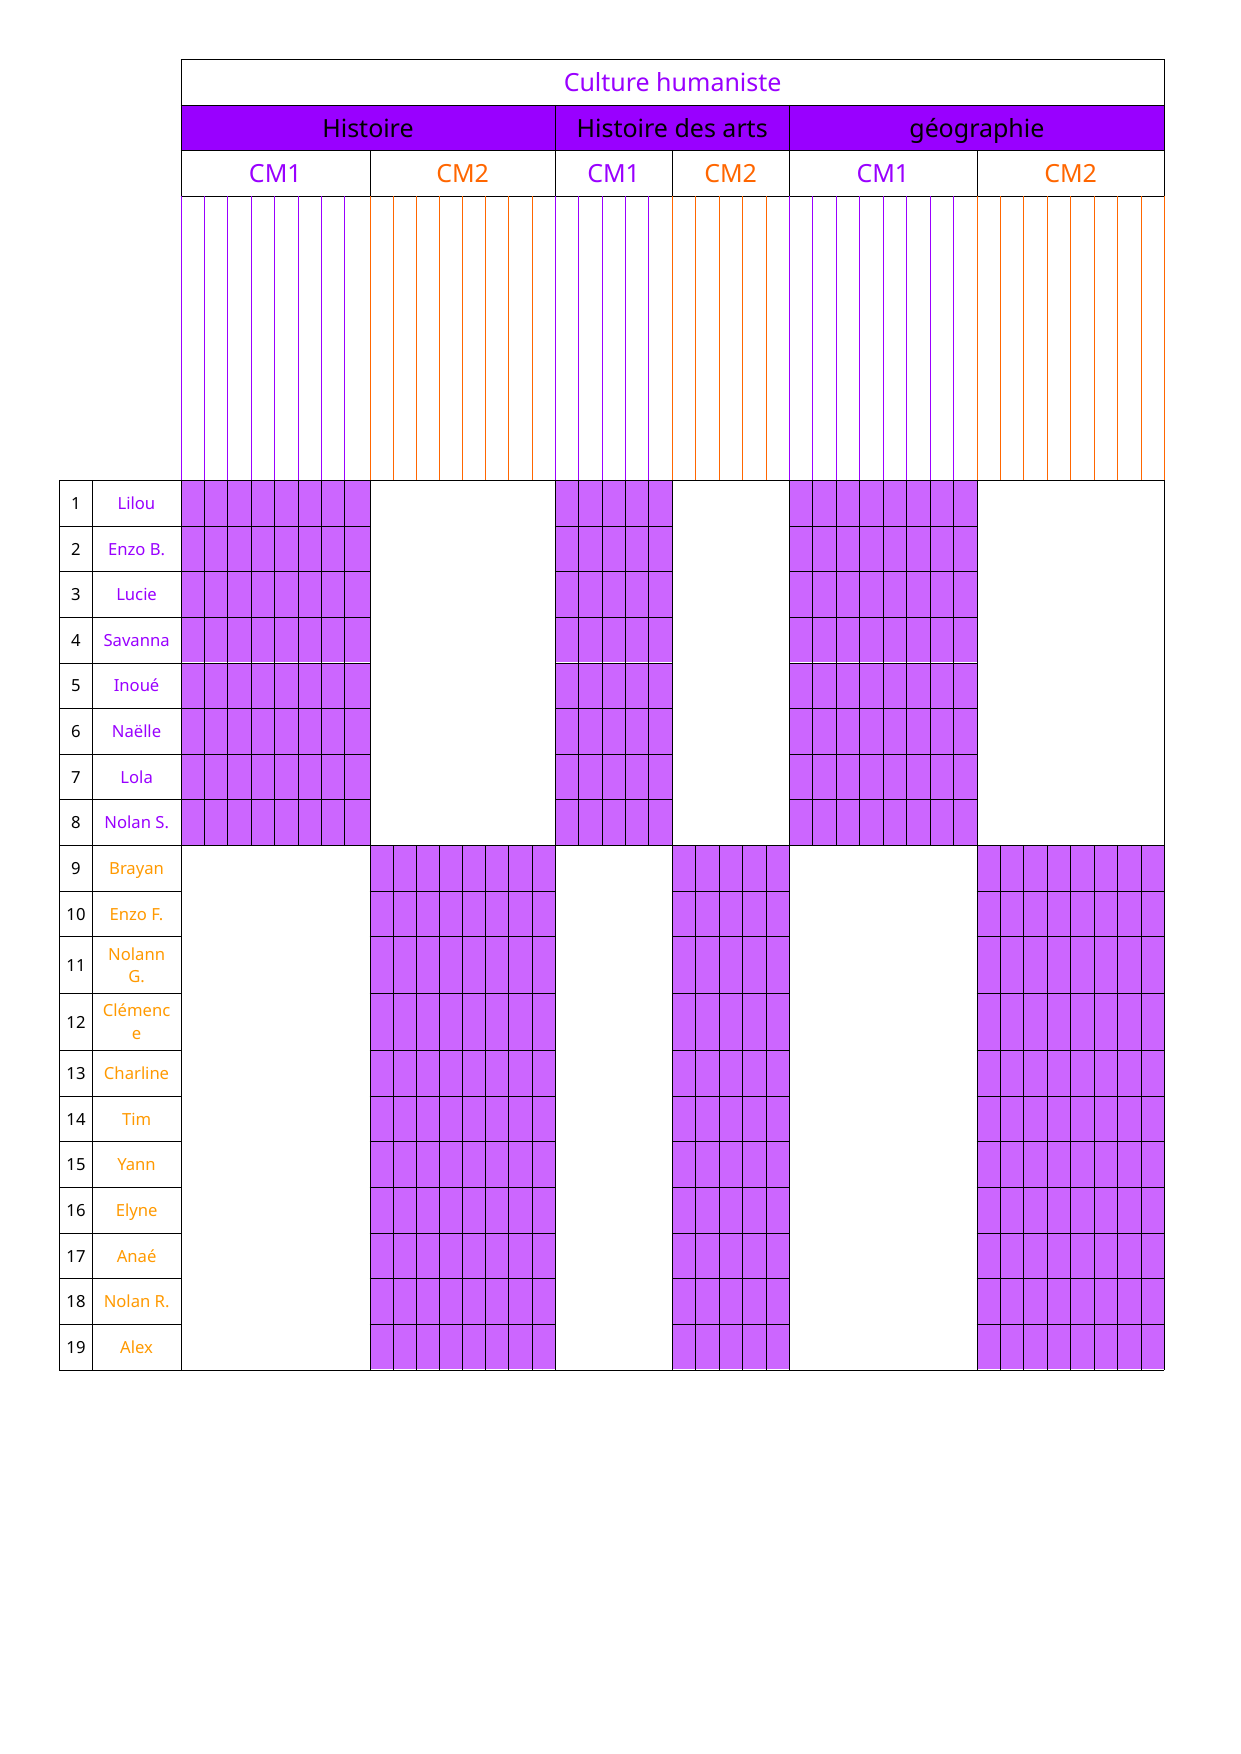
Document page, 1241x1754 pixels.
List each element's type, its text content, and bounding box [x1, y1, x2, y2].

table_cell [371, 197, 393, 480]
table_cell [813, 664, 836, 708]
table_cell [556, 846, 672, 1369]
table_cell CM2 [673, 151, 789, 196]
table_cell [837, 527, 859, 571]
table_cell [743, 1188, 766, 1233]
table_cell [720, 1234, 742, 1278]
table_cell [1048, 1279, 1070, 1324]
table_cell [626, 800, 648, 845]
table_cell [1095, 1142, 1117, 1187]
table_cell [440, 1279, 462, 1324]
table_cell [696, 1097, 719, 1141]
table_cell [533, 1325, 555, 1369]
table_cell [92, 196, 181, 480]
table_cell [673, 994, 695, 1050]
table_cell [1095, 1188, 1117, 1233]
table_cell [603, 800, 625, 845]
table_cell [1118, 1097, 1141, 1141]
table_cell [767, 1234, 789, 1278]
table_cell [228, 800, 251, 845]
table_cell [275, 800, 298, 845]
table_cell [182, 709, 204, 754]
table_cell [603, 618, 625, 662]
table_cell [673, 1051, 695, 1096]
table_cell 6 [60, 709, 92, 754]
table_cell [1071, 937, 1094, 993]
table_cell [743, 846, 766, 891]
table_cell [275, 664, 298, 708]
table_header [59, 59, 92, 105]
table_cell [252, 755, 274, 799]
table_cell [1024, 1051, 1047, 1096]
table_cell [228, 709, 251, 754]
table_cell [394, 1188, 416, 1233]
table_cell [720, 937, 742, 993]
table_cell [299, 481, 321, 526]
table_cell [767, 846, 789, 891]
table_cell [182, 618, 204, 662]
table_cell [626, 572, 648, 617]
table_cell [860, 800, 883, 845]
table_cell Lilou [93, 481, 181, 526]
table_cell Savanna [93, 618, 181, 662]
table_cell [1024, 1142, 1047, 1187]
table_cell [394, 1051, 416, 1096]
table_cell [394, 1142, 416, 1187]
table_cell [767, 197, 789, 480]
table_cell [371, 1051, 393, 1096]
table_cell [394, 1097, 416, 1141]
table_cell [743, 1097, 766, 1141]
table_cell [860, 197, 883, 480]
table_cell [1142, 994, 1164, 1050]
table_cell [954, 800, 977, 845]
table_cell [1048, 1051, 1070, 1096]
table_cell [345, 664, 370, 708]
table_cell [509, 1234, 532, 1278]
table_cell [556, 572, 578, 617]
table_cell [299, 800, 321, 845]
table_cell [978, 892, 1000, 936]
table_cell [720, 1279, 742, 1324]
table_cell [954, 618, 977, 662]
table_cell [837, 664, 859, 708]
table_cell [1024, 1188, 1047, 1233]
table_cell [205, 709, 227, 754]
table_cell [743, 1234, 766, 1278]
table_cell [837, 755, 859, 799]
table_cell Naëlle [93, 709, 181, 754]
table_cell 9 [60, 846, 92, 891]
table_cell [533, 1188, 555, 1233]
table_cell [579, 481, 602, 526]
table_cell [486, 1279, 508, 1324]
table_cell [603, 709, 625, 754]
table_cell 10 [60, 892, 92, 936]
table_cell [463, 1051, 485, 1096]
table_cell [182, 664, 204, 708]
table_cell [649, 709, 672, 754]
table_cell [673, 1188, 695, 1233]
table_cell [790, 755, 812, 799]
table_cell [394, 892, 416, 936]
table_cell [626, 664, 648, 708]
table_cell [907, 481, 930, 526]
table_cell [533, 846, 555, 891]
table_cell [978, 1279, 1000, 1324]
table_cell [767, 1188, 789, 1233]
table_cell [182, 755, 204, 799]
table_cell [1095, 1097, 1117, 1141]
table_cell [440, 197, 462, 480]
table_cell [978, 937, 1000, 993]
table_cell [299, 664, 321, 708]
table_cell [696, 1142, 719, 1187]
table_cell 15 [60, 1142, 92, 1187]
table_cell [1001, 937, 1023, 993]
table_cell [394, 197, 416, 480]
table_cell [1048, 1234, 1070, 1278]
table_cell [1095, 1234, 1117, 1278]
table_cell [59, 150, 92, 196]
table_cell Inoué [93, 664, 181, 708]
table_cell [182, 846, 370, 1369]
table_cell [579, 755, 602, 799]
table_cell [533, 892, 555, 936]
table_cell [696, 994, 719, 1050]
table_cell [275, 618, 298, 662]
table_cell [720, 1142, 742, 1187]
table_cell 13 [60, 1051, 92, 1096]
table_cell 8 [60, 800, 92, 845]
table_cell [417, 197, 439, 480]
table_cell CM2 [978, 151, 1164, 196]
table_cell [696, 892, 719, 936]
table_cell [371, 1234, 393, 1278]
table_cell [743, 197, 766, 480]
table_cell [205, 755, 227, 799]
table_cell [626, 197, 648, 480]
table_cell [1118, 846, 1141, 891]
table_cell [345, 197, 370, 480]
table_cell [931, 755, 953, 799]
table_cell [1142, 937, 1164, 993]
table_cell [509, 1279, 532, 1324]
table_cell [649, 664, 672, 708]
table_cell [394, 937, 416, 993]
table_cell [1071, 1234, 1094, 1278]
table_header [92, 59, 181, 105]
table_cell [299, 572, 321, 617]
table_cell Histoire [182, 106, 555, 150]
table_cell [743, 1051, 766, 1096]
table_cell [371, 1097, 393, 1141]
table_cell [931, 664, 953, 708]
table_cell [463, 892, 485, 936]
table_cell [275, 197, 298, 480]
table_cell [92, 150, 181, 196]
table_cell 12 [60, 994, 92, 1050]
table_cell [509, 1142, 532, 1187]
table_cell [1071, 994, 1094, 1050]
table_cell [790, 709, 812, 754]
table_cell [813, 618, 836, 662]
table_cell [1001, 197, 1023, 480]
table_cell [767, 1279, 789, 1324]
table_cell [954, 572, 977, 617]
table_cell [1118, 892, 1141, 936]
table_cell [252, 197, 274, 480]
table_cell [696, 1325, 719, 1369]
table_cell [626, 709, 648, 754]
table_cell [673, 1325, 695, 1369]
table_cell [907, 618, 930, 662]
table_cell [182, 481, 204, 526]
table_cell [1024, 994, 1047, 1050]
table_cell Nolann G. [93, 937, 181, 993]
table_cell [486, 1051, 508, 1096]
table_cell [322, 527, 344, 571]
table_cell [252, 527, 274, 571]
table_cell [743, 1142, 766, 1187]
table_cell [790, 572, 812, 617]
table_cell [440, 1234, 462, 1278]
table_cell [579, 527, 602, 571]
table_cell [1118, 1188, 1141, 1233]
table_cell [579, 664, 602, 708]
table_cell [252, 664, 274, 708]
table_cell [371, 1142, 393, 1187]
table_cell [1071, 197, 1094, 480]
table_cell [743, 892, 766, 936]
table_cell [509, 1097, 532, 1141]
table_cell [463, 1279, 485, 1324]
table_cell [954, 527, 977, 571]
table_cell 16 [60, 1188, 92, 1233]
table_cell [1024, 1325, 1047, 1369]
table_cell [1048, 846, 1070, 891]
table_cell [884, 481, 906, 526]
table_cell [275, 755, 298, 799]
table_cell Yann [93, 1142, 181, 1187]
table_cell [1118, 1234, 1141, 1278]
table_cell [533, 994, 555, 1050]
table_cell 3 [60, 572, 92, 617]
table_cell [228, 755, 251, 799]
table_cell [486, 1097, 508, 1141]
table_cell [486, 994, 508, 1050]
table_cell [205, 664, 227, 708]
table_cell [345, 481, 370, 526]
table_cell [1001, 994, 1023, 1050]
table_cell [394, 846, 416, 891]
table_cell [649, 755, 672, 799]
table_cell [486, 1234, 508, 1278]
table_cell [322, 572, 344, 617]
table_cell CM1 [182, 151, 370, 196]
table_cell [673, 1234, 695, 1278]
table_cell [345, 755, 370, 799]
table_cell [1048, 1142, 1070, 1187]
table_cell [440, 892, 462, 936]
table_cell [1142, 1051, 1164, 1096]
table_cell [1095, 892, 1117, 936]
table_cell Lucie [93, 572, 181, 617]
table_cell [649, 800, 672, 845]
table_cell [371, 1279, 393, 1324]
table_cell [696, 1188, 719, 1233]
table_cell [1048, 1097, 1070, 1141]
table_cell [440, 994, 462, 1050]
table_cell [1048, 892, 1070, 936]
table_cell [556, 709, 578, 754]
table_cell [931, 481, 953, 526]
table_cell [182, 572, 204, 617]
table_cell [931, 527, 953, 571]
table_cell [673, 1142, 695, 1187]
table_cell [696, 1051, 719, 1096]
table_cell [1071, 1097, 1094, 1141]
table_cell géographie [790, 106, 1164, 150]
table_cell 11 [60, 937, 92, 993]
table_cell [417, 846, 439, 891]
table_cell [322, 481, 344, 526]
table_cell [743, 994, 766, 1050]
table_cell [1024, 1097, 1047, 1141]
table_cell CM2 [371, 151, 555, 196]
table_cell [603, 664, 625, 708]
table_cell Enzo B. [93, 527, 181, 571]
table_cell [790, 846, 977, 1369]
table_cell [463, 1234, 485, 1278]
table_cell [907, 709, 930, 754]
table_cell [533, 937, 555, 993]
table_cell Elyne [93, 1188, 181, 1233]
table_cell [626, 618, 648, 662]
table_cell Clémence [93, 994, 181, 1050]
table_cell [1071, 892, 1094, 936]
table_cell [649, 197, 672, 480]
table_cell [720, 1051, 742, 1096]
table_cell [1142, 846, 1164, 891]
table_cell [813, 709, 836, 754]
table_cell [1001, 1142, 1023, 1187]
table_cell [1071, 846, 1094, 891]
table_cell [1142, 1188, 1164, 1233]
table_cell [275, 572, 298, 617]
table_cell [884, 709, 906, 754]
table_cell Histoire des arts [556, 106, 789, 150]
table_cell [1095, 1325, 1117, 1369]
table_cell [322, 709, 344, 754]
table_cell [1024, 937, 1047, 993]
table_cell [440, 1325, 462, 1369]
table_cell [252, 481, 274, 526]
table_cell [205, 527, 227, 571]
table_cell [1142, 1234, 1164, 1278]
table_cell [463, 846, 485, 891]
table_cell [182, 800, 204, 845]
table_cell [860, 527, 883, 571]
table_cell [884, 800, 906, 845]
table_cell [252, 572, 274, 617]
table_cell [322, 618, 344, 662]
table_cell [931, 618, 953, 662]
table_cell [720, 892, 742, 936]
table_cell [860, 618, 883, 662]
table_cell [417, 1051, 439, 1096]
table_cell [978, 1051, 1000, 1096]
table_cell [1024, 197, 1047, 480]
table_cell [790, 664, 812, 708]
table_cell [205, 481, 227, 526]
table_cell [884, 572, 906, 617]
table_cell [1071, 1051, 1094, 1096]
table_cell [1095, 1279, 1117, 1324]
table_cell [228, 664, 251, 708]
table_cell [1142, 1097, 1164, 1141]
table_cell [790, 800, 812, 845]
table_cell [603, 197, 625, 480]
table_cell [371, 1188, 393, 1233]
table_cell [371, 1325, 393, 1369]
table_cell [579, 197, 602, 480]
table_cell [509, 1051, 532, 1096]
table_cell CM1 [790, 151, 977, 196]
table_cell [813, 527, 836, 571]
table_cell [649, 572, 672, 617]
table_cell [1048, 937, 1070, 993]
table_cell [626, 755, 648, 799]
table_cell [813, 197, 836, 480]
table_cell [417, 994, 439, 1050]
table_cell Tim [93, 1097, 181, 1141]
table_cell [59, 105, 92, 150]
table_cell [907, 197, 930, 480]
table_cell [252, 709, 274, 754]
table_cell [696, 937, 719, 993]
table_cell [860, 709, 883, 754]
table_cell [345, 800, 370, 845]
table_cell [533, 197, 555, 480]
table_cell [837, 618, 859, 662]
table_cell [954, 664, 977, 708]
table_cell [371, 846, 393, 891]
table_cell [743, 1325, 766, 1369]
table_cell [767, 892, 789, 936]
table_cell [813, 755, 836, 799]
table_cell [1048, 197, 1070, 480]
table_cell [1001, 1234, 1023, 1278]
table_cell [1142, 1279, 1164, 1324]
table_cell [603, 527, 625, 571]
table_cell [1001, 892, 1023, 936]
table_cell [696, 197, 719, 480]
table_cell [228, 527, 251, 571]
table_cell [696, 1279, 719, 1324]
table_cell [673, 197, 695, 480]
table_cell [440, 1142, 462, 1187]
table_cell [813, 800, 836, 845]
table_cell [743, 937, 766, 993]
table_cell [486, 937, 508, 993]
table_cell [228, 572, 251, 617]
table_cell [205, 618, 227, 662]
table_cell [1001, 846, 1023, 891]
table_cell [440, 937, 462, 993]
table_cell [1071, 1142, 1094, 1187]
table_cell [978, 1188, 1000, 1233]
table_cell [440, 1097, 462, 1141]
table_cell [978, 197, 1000, 480]
table_cell [299, 709, 321, 754]
table_cell [978, 1325, 1000, 1369]
table_cell [1142, 1325, 1164, 1369]
table_cell [486, 1188, 508, 1233]
table_cell [813, 481, 836, 526]
table_cell [345, 572, 370, 617]
table_cell [486, 197, 508, 480]
table_cell [978, 1142, 1000, 1187]
table_cell [394, 994, 416, 1050]
table_cell [790, 481, 812, 526]
table_cell [533, 1097, 555, 1141]
table_cell CM1 [556, 151, 672, 196]
table_cell [673, 937, 695, 993]
table_cell [533, 1142, 555, 1187]
table_cell [182, 527, 204, 571]
table_cell [205, 800, 227, 845]
table_cell [228, 481, 251, 526]
table_cell [509, 994, 532, 1050]
table_cell [417, 1234, 439, 1278]
table_cell [978, 1234, 1000, 1278]
table_cell [345, 618, 370, 662]
table_cell [931, 709, 953, 754]
table_cell [696, 846, 719, 891]
table_cell 2 [60, 527, 92, 571]
table_cell [533, 1234, 555, 1278]
table_cell [767, 1097, 789, 1141]
table_cell [371, 937, 393, 993]
table_cell Lola [93, 755, 181, 799]
table_cell [371, 481, 555, 845]
table_cell [182, 197, 204, 480]
table_cell [1024, 1279, 1047, 1324]
table_cell [417, 892, 439, 936]
table_cell [509, 892, 532, 936]
table_cell [884, 527, 906, 571]
table_cell [884, 755, 906, 799]
table_cell [394, 1325, 416, 1369]
table_cell [1095, 197, 1117, 480]
table_cell [92, 105, 181, 150]
table_cell [790, 197, 812, 480]
table_cell [907, 800, 930, 845]
table_cell [884, 197, 906, 480]
table_cell [556, 618, 578, 662]
table_cell [299, 755, 321, 799]
table_cell [1118, 1279, 1141, 1324]
table_cell [1118, 1325, 1141, 1369]
table_cell [1071, 1325, 1094, 1369]
table_cell [322, 197, 344, 480]
table_cell [1024, 1234, 1047, 1278]
table_cell [556, 664, 578, 708]
table_cell [228, 197, 251, 480]
table_cell [720, 197, 742, 480]
table_cell [1142, 892, 1164, 936]
table_cell [59, 196, 92, 480]
table_cell [252, 618, 274, 662]
table_cell Charline [93, 1051, 181, 1096]
table_cell [1048, 1188, 1070, 1233]
table_cell [579, 572, 602, 617]
table_cell [1142, 197, 1164, 480]
table_cell [1001, 1279, 1023, 1324]
table_cell [978, 481, 1164, 845]
table_cell [1118, 1142, 1141, 1187]
table_cell [1095, 1051, 1117, 1096]
table_cell [556, 800, 578, 845]
table_cell [394, 1234, 416, 1278]
table_cell [720, 1325, 742, 1369]
table_cell [954, 197, 977, 480]
table_cell [907, 755, 930, 799]
table_cell [509, 937, 532, 993]
table_cell [440, 846, 462, 891]
table_cell [463, 1188, 485, 1233]
table_cell [790, 527, 812, 571]
table_cell [860, 664, 883, 708]
table_cell [1142, 1142, 1164, 1187]
table_cell [371, 892, 393, 936]
table_cell [1024, 846, 1047, 891]
table_cell [486, 1142, 508, 1187]
table_cell [252, 800, 274, 845]
table_cell [556, 755, 578, 799]
table_cell [228, 618, 251, 662]
table_cell [743, 1279, 766, 1324]
table_cell [463, 1142, 485, 1187]
table_cell [1048, 994, 1070, 1050]
table_cell [720, 994, 742, 1050]
table_cell [720, 1097, 742, 1141]
table_cell [649, 618, 672, 662]
table_cell [626, 527, 648, 571]
table_cell [978, 846, 1000, 891]
table_cell [463, 1325, 485, 1369]
table_cell [837, 800, 859, 845]
table_cell [345, 527, 370, 571]
table_cell [275, 709, 298, 754]
table_cell [579, 800, 602, 845]
table_cell [205, 197, 227, 480]
table_cell [603, 755, 625, 799]
table_cell [463, 1097, 485, 1141]
table_cell [790, 618, 812, 662]
table_cell [509, 1188, 532, 1233]
table_cell [696, 1234, 719, 1278]
table_cell [509, 846, 532, 891]
table_cell [1095, 994, 1117, 1050]
table_cell [1095, 846, 1117, 891]
table_cell Anaé [93, 1234, 181, 1278]
table_cell 7 [60, 755, 92, 799]
table_cell [1048, 1325, 1070, 1369]
table_cell [1095, 937, 1117, 993]
table_cell [205, 572, 227, 617]
table_cell [907, 527, 930, 571]
table_cell [767, 937, 789, 993]
table_cell [954, 481, 977, 526]
table_cell [931, 572, 953, 617]
table_cell [649, 481, 672, 526]
table_cell [1001, 1325, 1023, 1369]
table_cell [860, 755, 883, 799]
table_cell 17 [60, 1234, 92, 1278]
table_cell [556, 527, 578, 571]
table_cell [907, 572, 930, 617]
table_cell [299, 527, 321, 571]
table_cell 14 [60, 1097, 92, 1141]
table_cell 19 [60, 1325, 92, 1369]
table_cell [299, 197, 321, 480]
table_cell [486, 846, 508, 891]
table_cell [673, 481, 789, 845]
table_cell [509, 1325, 532, 1369]
table_cell [837, 481, 859, 526]
table_cell [837, 197, 859, 480]
table_cell Nolan S. [93, 800, 181, 845]
table_cell [673, 892, 695, 936]
table_cell [767, 1051, 789, 1096]
table_cell [931, 800, 953, 845]
table_cell [322, 800, 344, 845]
table_cell [275, 481, 298, 526]
table_cell [486, 892, 508, 936]
table_cell [860, 481, 883, 526]
table_cell [1118, 197, 1141, 480]
table_cell [579, 709, 602, 754]
table_header Culture humaniste [182, 60, 1164, 105]
table_cell [417, 1142, 439, 1187]
table_cell [533, 1279, 555, 1324]
table_cell [978, 994, 1000, 1050]
table_cell [486, 1325, 508, 1369]
table_cell [417, 1325, 439, 1369]
table_cell Brayan [93, 846, 181, 891]
table_cell [1071, 1188, 1094, 1233]
table_cell [884, 618, 906, 662]
table_cell [931, 197, 953, 480]
table_cell [533, 1051, 555, 1096]
table_cell [673, 846, 695, 891]
table_cell [463, 197, 485, 480]
table_cell [345, 709, 370, 754]
table_cell Enzo F. [93, 892, 181, 936]
table_cell [579, 618, 602, 662]
table_cell [417, 1279, 439, 1324]
table_cell 1 [60, 481, 92, 526]
table_cell [954, 755, 977, 799]
table_cell [1001, 1051, 1023, 1096]
table_cell Alex [93, 1325, 181, 1369]
table_cell [767, 994, 789, 1050]
table_cell [1071, 1279, 1094, 1324]
table_cell [837, 709, 859, 754]
table_cell [299, 618, 321, 662]
table_cell [813, 572, 836, 617]
table_cell [720, 1188, 742, 1233]
table_cell [556, 197, 578, 480]
table_cell [394, 1279, 416, 1324]
table_cell [907, 664, 930, 708]
table_cell [720, 846, 742, 891]
table_cell 4 [60, 618, 92, 662]
table_cell [837, 572, 859, 617]
table_cell [463, 994, 485, 1050]
table_cell [860, 572, 883, 617]
table_cell [440, 1051, 462, 1096]
table_cell [1118, 937, 1141, 993]
table_cell [767, 1325, 789, 1369]
table_cell [673, 1279, 695, 1324]
table_cell [1118, 1051, 1141, 1096]
table_cell [371, 994, 393, 1050]
table_cell [1024, 892, 1047, 936]
table_cell [954, 709, 977, 754]
table_cell [440, 1188, 462, 1233]
table_cell [556, 481, 578, 526]
table_cell [463, 937, 485, 993]
table_cell [978, 1097, 1000, 1141]
table_cell [603, 481, 625, 526]
table_cell [1001, 1097, 1023, 1141]
table_cell [275, 527, 298, 571]
table_cell [673, 1097, 695, 1141]
table_cell [649, 527, 672, 571]
table_cell [322, 755, 344, 799]
table_cell 18 [60, 1279, 92, 1324]
table_cell [1001, 1188, 1023, 1233]
table_cell Nolan R. [93, 1279, 181, 1324]
table_cell [417, 1188, 439, 1233]
table_cell [603, 572, 625, 617]
table_cell [767, 1142, 789, 1187]
table_cell [417, 937, 439, 993]
table_cell 5 [60, 664, 92, 708]
table_cell [509, 197, 532, 480]
table_cell [884, 664, 906, 708]
table_cell [417, 1097, 439, 1141]
table_cell [1118, 994, 1141, 1050]
table_cell [322, 664, 344, 708]
